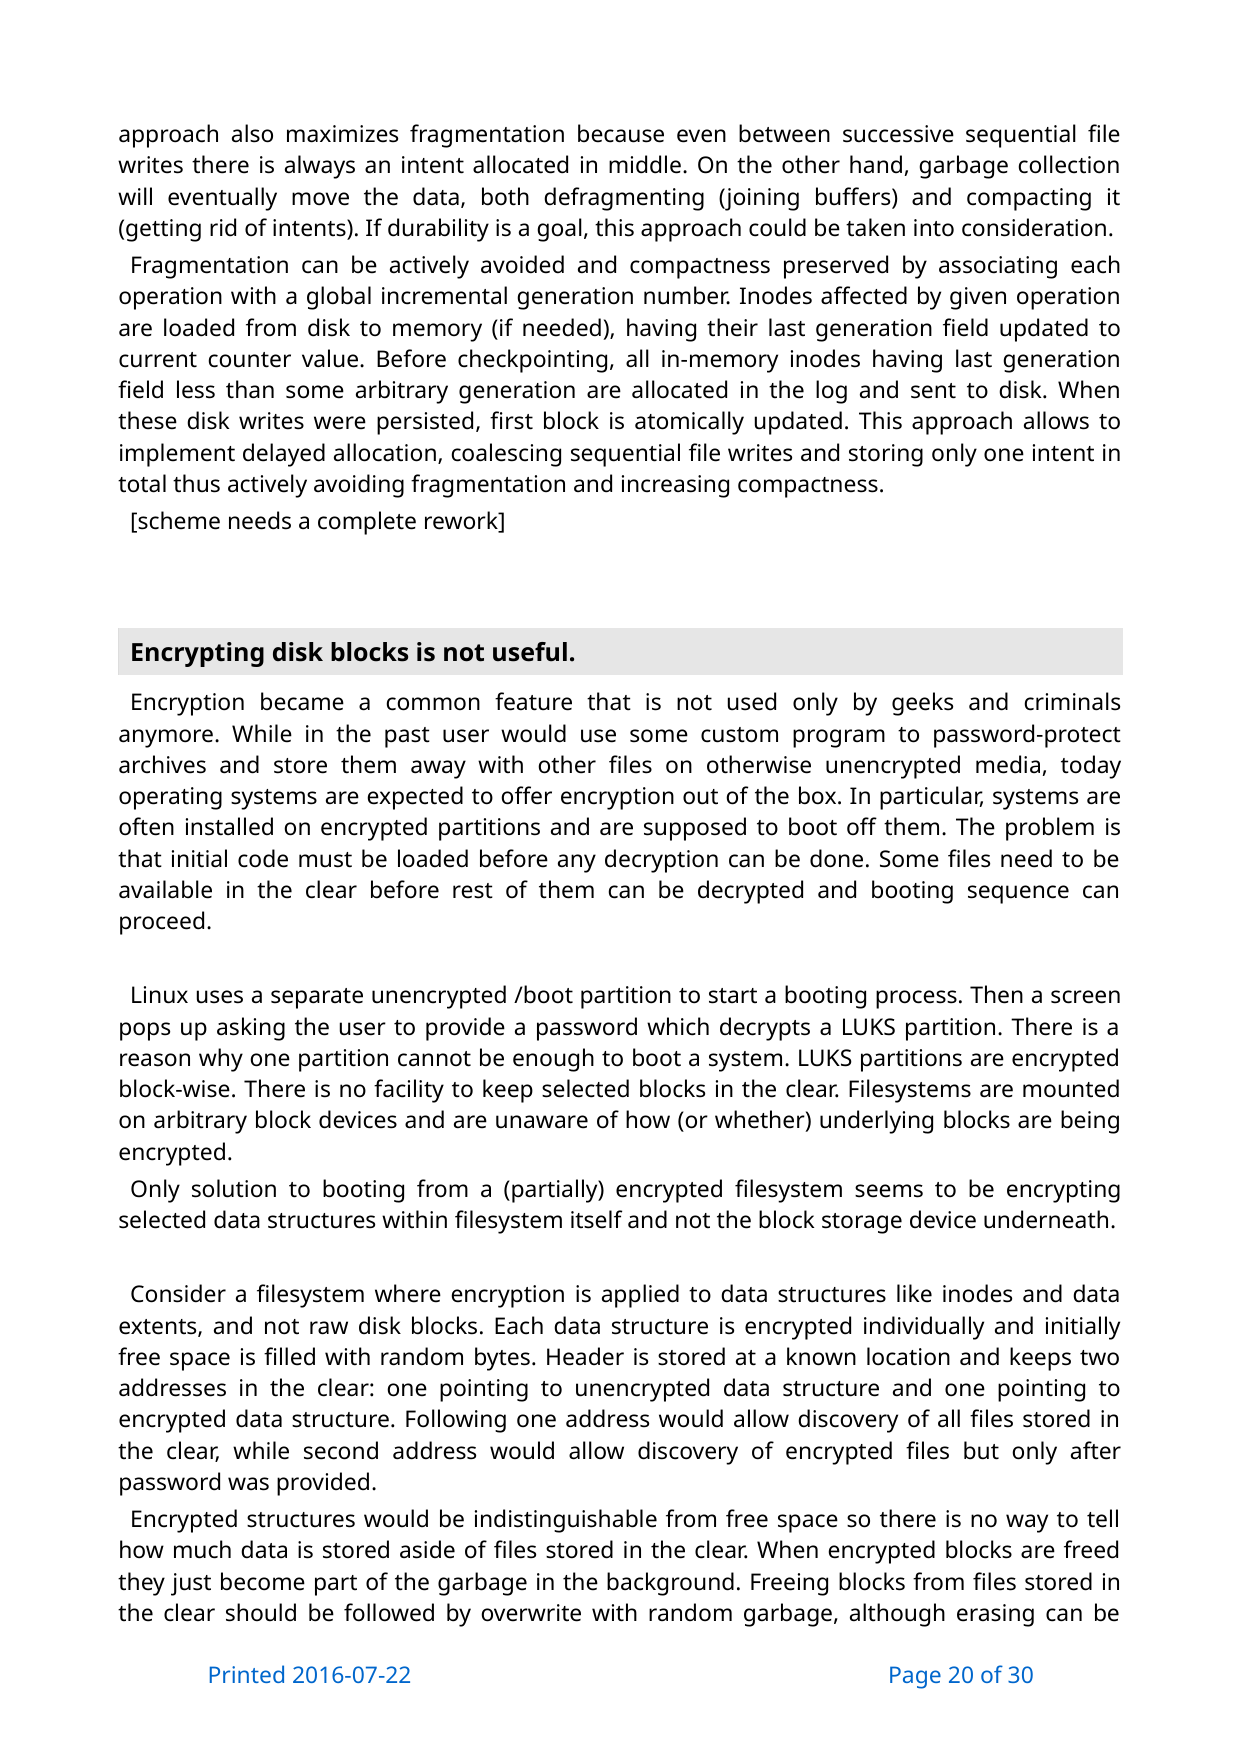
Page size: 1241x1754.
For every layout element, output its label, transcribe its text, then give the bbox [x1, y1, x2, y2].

text Only solution to booting from a (partially) encrypted filesystem seems to be encrypting selected data structures within filesystem itself and not the block storage device underneath. [118, 1173, 1122, 1235]
text Consider a filesystem where encryption is applied to data structures like inodes and data extents, and not raw disk blocks. Each data structure is encrypted individually and initially free space is filled with random bytes. Header is stored at a known location and keeps two addresses in the clear: one pointing to unencrypted data structure and one pointing to encrypted data structure. Following one address would allow discovery of all files stored in the clear, while second address would allow discovery of encrypted files but only after password was provided. [118, 1278, 1122, 1497]
text Encrypted structures would be indistinguishable from free space so there is no way to tell how much data is stored aside of files stored in the clear. When encrypted blocks are freed they just become part of the garbage in the background. Freeing blocks from files stored in the clear should be followed by overwrite with random garbage, although erasing can be [118, 1503, 1122, 1628]
text Fragmentation can be actively avoided and compactness preserved by associating each operation with a global incremental generation number. Inodes affected by given operation are loaded from disk to memory (if needed), having their last generation field updated to current counter value. Before checkpointing, all in-memory inodes having last generation field less than some arbitrary generation are allocated in the log and sent to disk. When these disk writes were persisted, first block is atomically updated. This approach allows to implement delayed allocation, coalescing sequential file writes and storing only one intent in total thus actively avoiding fragmentation and increasing compactness. [118, 249, 1122, 499]
subtitle Encrypting disk blocks is not useful. [119, 629, 1122, 674]
text Encryption became a common feature that is not used only by geeks and criminals anymore. While in the past user would use some custom program to password-protect archives and store them away with other files on otherwise unencrypted media, today operating systems are expected to offer encryption out of the box. In particular, systems are often installed on encrypted partitions and are supposed to boot off them. The problem is that initial code must be loaded before any decryption can be done. Some files need to be available in the clear before rest of them can be decrypted and booting sequence can proceed. [118, 686, 1122, 936]
text approach also maximizes fragmentation because even between successive sequential file writes there is always an intent allocated in middle. On the other hand, garbage collection will eventually move the data, both defragmenting (joining buffers) and compacting it (getting rid of intents). If durability is a goal, this approach could be taken into consideration. [118, 118, 1122, 243]
text [scheme needs a complete rework] [118, 505, 1122, 536]
text Linux uses a separate unencrypted /boot partition to start a booting process. Then a screen pops up asking the user to provide a password which decrypts a LUKS partition. There is a reason why one partition cannot be enough to boot a system. LUKS partitions are encrypted block-wise. There is no facility to keep selected blocks in the clear. Filesystems are mounted on arbitrary block devices and are unaware of how (or whether) underlying blocks are being encrypted. [118, 979, 1122, 1167]
